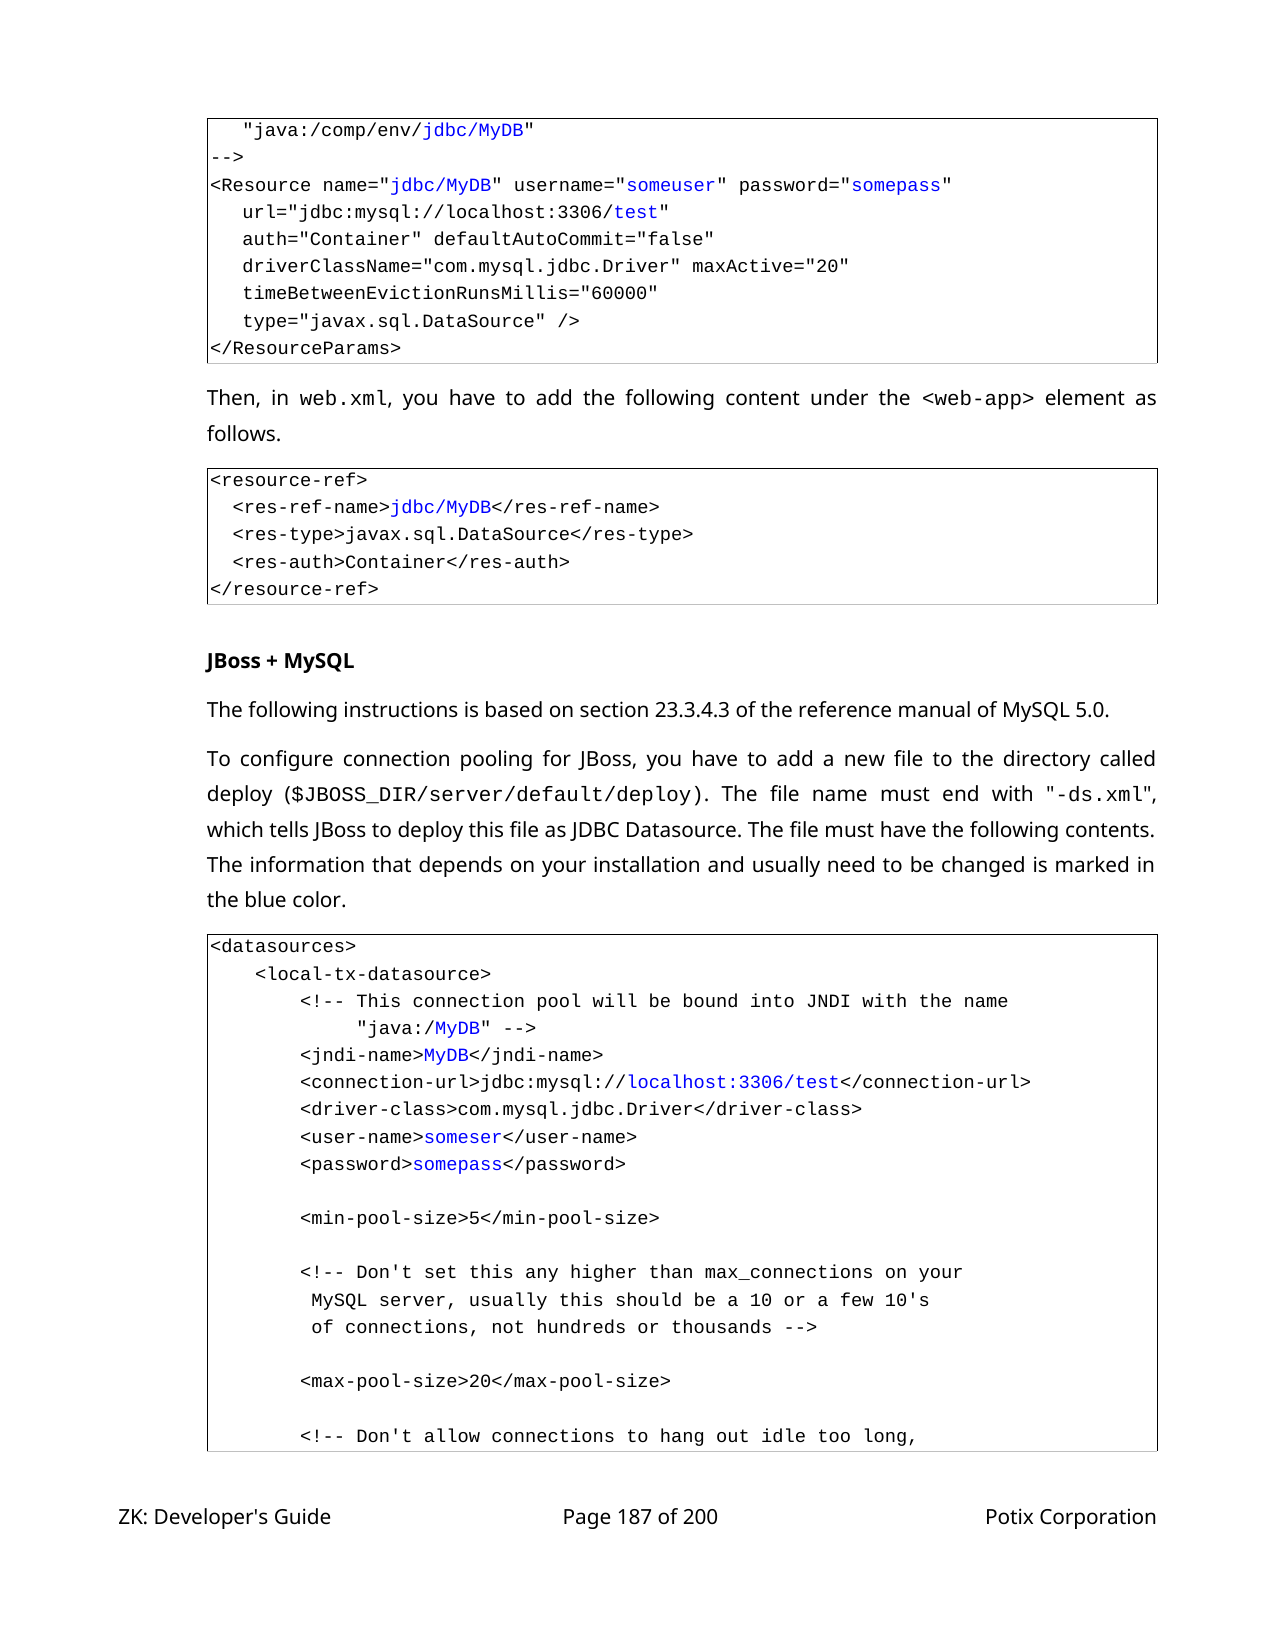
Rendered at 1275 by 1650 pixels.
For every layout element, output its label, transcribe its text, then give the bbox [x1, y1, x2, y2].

text MySQL server, usually this should be a 10 or a few 10's [208, 1288, 1157, 1312]
text url="jdbc:mysql://localhost:3306/test" [208, 200, 1157, 224]
text <datasources> [208, 935, 1157, 958]
text </ResourceParams> [208, 336, 1157, 363]
text The following instructions is based on section 23.3.4.3 of the reference manual of MySQL 5.0. [207, 695, 1157, 723]
text <res-ref-name>jdbc/MyDB</res-ref-name> [208, 495, 1157, 519]
subtitle JBoss + MySQL [207, 646, 1157, 675]
text <driver-class>com.mysql.jdbc.Driver</driver-class> [208, 1097, 1157, 1122]
text of connections, not hundreds or thousands --> [208, 1315, 1157, 1339]
text timeBetweenEvictionRunsMillis="60000" [208, 281, 1157, 306]
text driverClassName="com.mysql.jdbc.Driver" maxActive="20" [208, 254, 1157, 278]
text <resource-ref> [208, 469, 1157, 492]
text <!-- This connection pool will be bound into JNDI with the name [208, 988, 1157, 1013]
text <max-pool-size>20</max-pool-size> [208, 1369, 1157, 1393]
text "java:/comp/env/jdbc/MyDB" [208, 119, 1157, 142]
text <password>somepass</password> [208, 1152, 1157, 1176]
text auth="Container" defaultAutoCommit="false" [208, 227, 1157, 251]
text "java:/MyDB" --> [208, 1016, 1157, 1040]
text <user-name>someser</user-name> [208, 1124, 1157, 1149]
text </resource-ref> [208, 577, 1157, 604]
text --> [208, 145, 1157, 169]
text type="javax.sql.DataSource" /> [208, 308, 1157, 333]
text <min-pool-size>5</min-pool-size> [208, 1206, 1157, 1230]
text <res-auth>Container</res-auth> [208, 549, 1157, 574]
text To configure connection pooling for JBoss, you have to add a new file to the directory called deploy ($JBOSS_DIR/server/default/deploy). The file name must end with "-ds.xml", which tells JBoss to deploy this file as JDBC Datasource. The file must have the following contents. The information that depends on your installation and usually need to be changed is marked in the blue color. [207, 744, 1157, 913]
text <!-- Don't allow connections to hang out idle too long, [208, 1423, 1157, 1451]
text <jndi-name>MyDB</jndi-name> [208, 1043, 1157, 1067]
text <local-tx-datasource> [208, 961, 1157, 986]
text <Resource name="jdbc/MyDB" username="someuser" password="somepass" [208, 172, 1157, 197]
text <res-type>javax.sql.DataSource</res-type> [208, 522, 1157, 547]
text Then, in web.xml, you have to add the following content under the <web-app> element as follows. [207, 383, 1157, 447]
text <!-- Don't set this any higher than max_connections on your [208, 1260, 1157, 1285]
text <connection-url>jdbc:mysql://localhost:3306/test</connection-url> [208, 1070, 1157, 1094]
